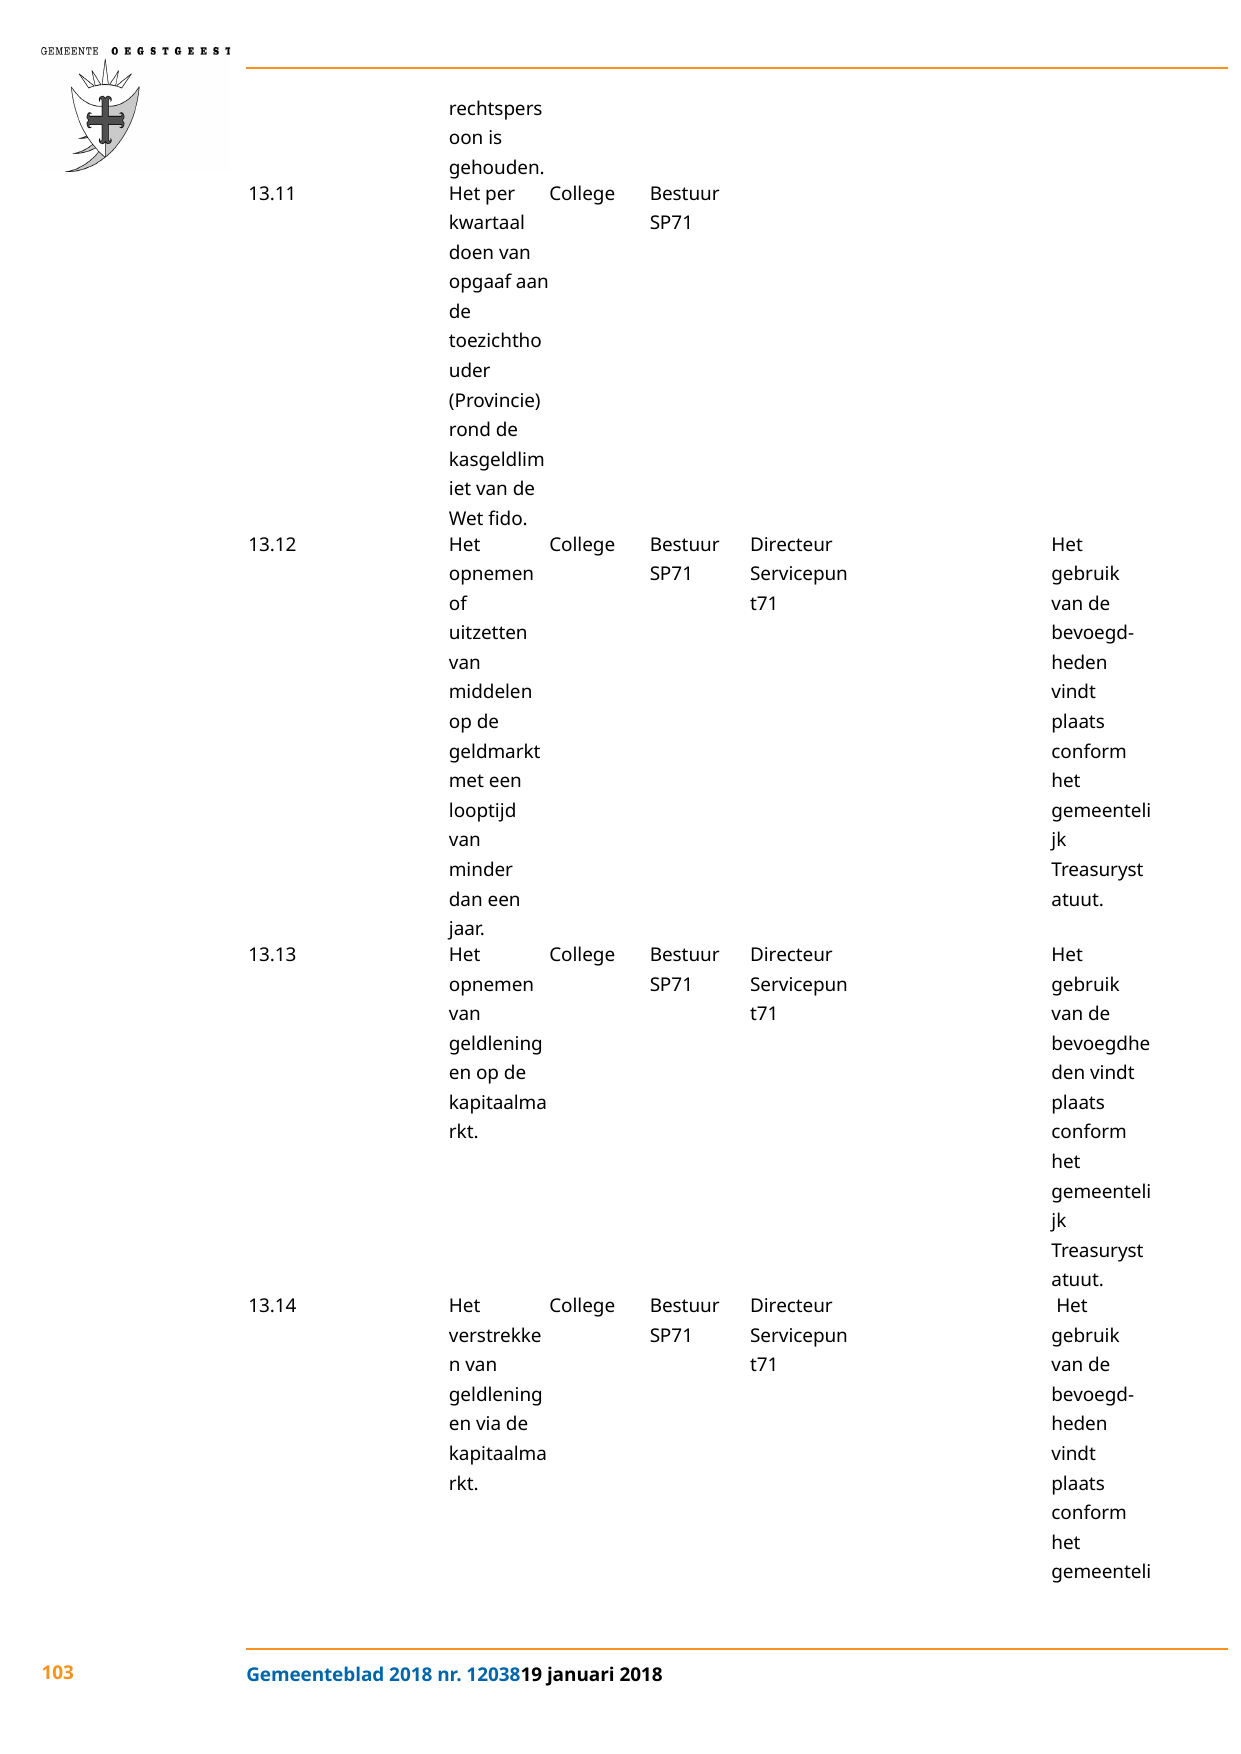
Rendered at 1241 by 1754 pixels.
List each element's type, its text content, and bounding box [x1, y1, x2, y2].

table_cell 13.13 [248, 941, 348, 1292]
table_cell [850, 1292, 951, 1584]
table_cell [650, 95, 750, 180]
table_cell [850, 531, 951, 941]
table_cell Directeur Servicepunt71 [750, 531, 850, 941]
table_cell [1051, 95, 1152, 180]
table_cell [248, 95, 348, 180]
table_cell [348, 95, 449, 180]
table_cell College [549, 180, 649, 531]
table_cell [549, 95, 649, 180]
table_cell [850, 180, 951, 531]
table_cell College [549, 531, 649, 941]
table_cell Directeur Servicepunt71 [750, 1292, 850, 1584]
table_cell [951, 941, 1051, 1292]
table_cell [951, 95, 1051, 180]
table_cell [850, 941, 951, 1292]
table_cell [348, 1292, 449, 1584]
table_cell [951, 180, 1051, 531]
table_cell Het gebruik van de bevoegd-heden vindt plaats conform het gemeenteli [1051, 1292, 1152, 1584]
table_cell [951, 531, 1051, 941]
table_cell [1051, 180, 1152, 531]
table_cell College [549, 1292, 649, 1584]
table_cell [951, 1292, 1051, 1584]
table_cell [750, 95, 850, 180]
table_cell College [549, 941, 649, 1292]
picture [41, 47, 231, 172]
table_cell Het per kwartaal doen van opgaaf aan de toezichthouder (Provincie) rond de kasgeldlimiet van de Wet fido. [449, 180, 549, 531]
table_cell Het opnemen van geldleningen op de kapitaalmarkt. [449, 941, 549, 1292]
table_cell [348, 531, 449, 941]
table_cell [348, 180, 449, 531]
table_cell 13.14 [248, 1292, 348, 1584]
table_cell Het verstrekken van geldleningen via de kapitaalmarkt. [449, 1292, 549, 1584]
table_cell Directeur Servicepunt71 [750, 941, 850, 1292]
table_cell Bestuur SP71 [650, 941, 750, 1292]
table_cell 13.12 [248, 531, 348, 941]
table_cell Bestuur SP71 [650, 180, 750, 531]
table_cell [850, 95, 951, 180]
table_cell Het gebruik van de bevoegd-heden vindt plaats conform het gemeentelijk Treasurystatuut. [1051, 531, 1152, 941]
table_cell rechtspersoon is gehouden. [449, 95, 549, 180]
table_cell Bestuur SP71 [650, 531, 750, 941]
table_cell [348, 941, 449, 1292]
table_cell 13.11 [248, 180, 348, 531]
table_cell Bestuur SP71 [650, 1292, 750, 1584]
table_cell Het gebruik van de bevoegdheden vindt plaats conform het gemeentelijk Treasurystatuut. [1051, 941, 1152, 1292]
table_cell [750, 180, 850, 531]
table_cell Het opnemen of uitzetten van middelen op de geldmarkt met een looptijd van minder dan een jaar. [449, 531, 549, 941]
